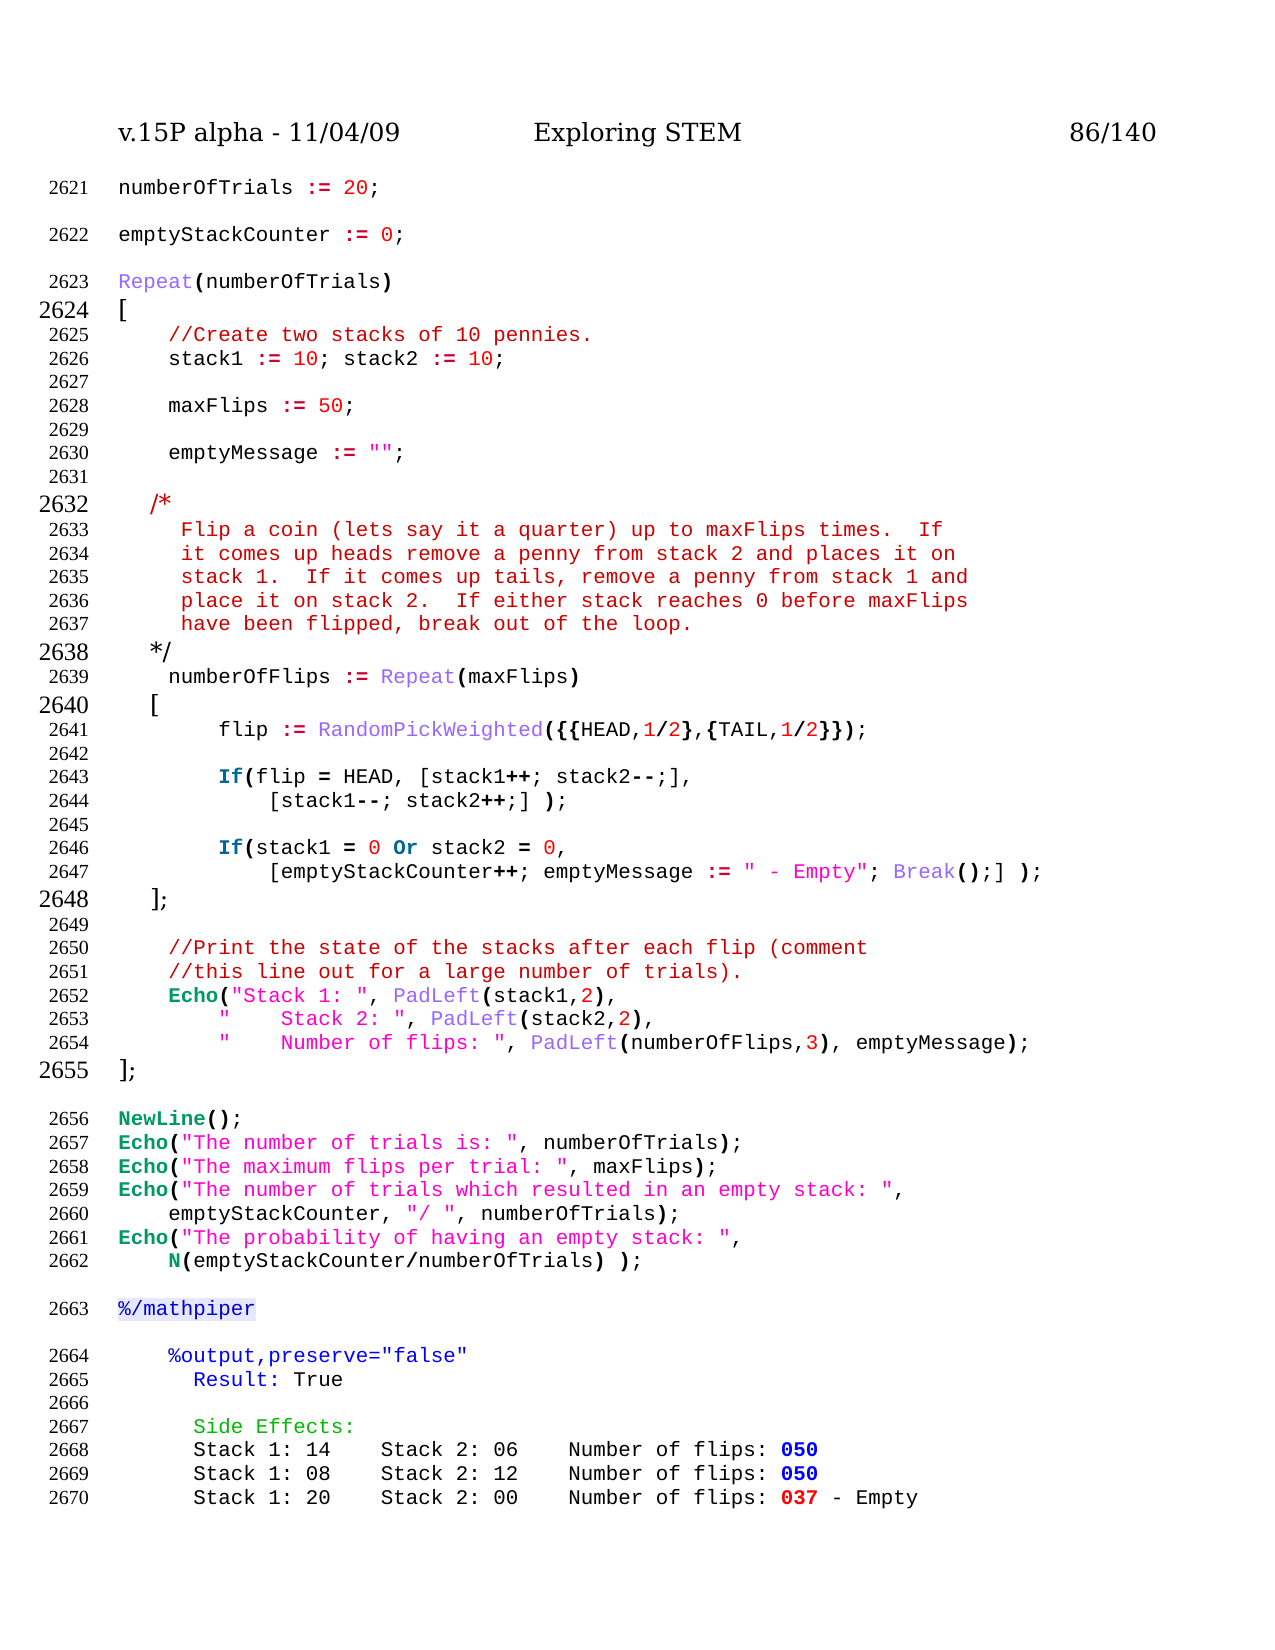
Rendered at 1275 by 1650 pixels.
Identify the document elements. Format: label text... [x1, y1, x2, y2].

text Echo("The maximum flips per trial: ", maxFlips); [118, 1156, 1157, 1179]
text Stack 1: 14 Stack 2: 06 Number of flips: 050 [118, 1439, 1157, 1463]
text ]; [118, 884, 1157, 914]
text place it on stack 2. If either stack reaches 0 before maxFlips [118, 590, 1157, 613]
text //Create two stacks of 10 pennies. [118, 324, 1157, 348]
text [ [118, 690, 1157, 719]
text Side Effects: [118, 1416, 1157, 1439]
text Echo("The probability of having an empty stack: ", [118, 1227, 1157, 1250]
text //this line out for a large number of trials). [118, 961, 1157, 985]
text " Number of flips: ", PadLeft(numberOfFlips,3), emptyMessage); [118, 1032, 1157, 1056]
text N(emptyStackCounter/numberOfTrials) ); [118, 1250, 1157, 1274]
text [ [118, 295, 1157, 324]
text Stack 1: 08 Stack 2: 12 Number of flips: 050 [118, 1463, 1157, 1487]
text Echo("The number of trials is: ", numberOfTrials); [118, 1132, 1157, 1156]
text Repeat(numberOfTrials) [118, 271, 1157, 295]
text have been flipped, break out of the loop. [118, 613, 1157, 637]
text %output,preserve="false" [118, 1345, 1157, 1368]
text [emptyStackCounter++; emptyMessage := " - Empty"; Break();] ); [118, 861, 1157, 884]
text Stack 1: 20 Stack 2: 00 Number of flips: 037 - Empty [118, 1487, 1157, 1510]
text Echo("Stack 1: ", PadLeft(stack1,2), [118, 985, 1157, 1008]
text flip := RandomPickWeighted({{HEAD,1/2},{TAIL,1/2}}); [118, 719, 1157, 743]
text maxFlips := 50; [118, 395, 1157, 419]
text it comes up heads remove a penny from stack 2 and places it on [118, 542, 1157, 566]
text emptyMessage := ""; [118, 442, 1157, 466]
text stack 1. If it comes up tails, remove a penny from stack 1 and [118, 566, 1157, 590]
text */ [118, 637, 1157, 666]
text %/mathpiper [118, 1298, 1157, 1321]
text Result: True [118, 1368, 1157, 1392]
text /* [118, 490, 1157, 519]
text " Stack 2: ", PadLeft(stack2,2), [118, 1008, 1157, 1032]
text //Print the state of the stacks after each flip (comment [118, 937, 1157, 961]
text emptyStackCounter := 0; [118, 224, 1157, 248]
text [stack1--; stack2++;] ); [118, 790, 1157, 814]
text If(stack1 = 0 Or stack2 = 0, [118, 837, 1157, 861]
text Echo("The number of trials which resulted in an empty stack: ", [118, 1179, 1157, 1203]
text numberOfFlips := Repeat(maxFlips) [118, 666, 1157, 690]
text Flip a coin (lets say it a quarter) up to maxFlips times. If [118, 519, 1157, 542]
text NewLine(); [118, 1108, 1157, 1132]
text numberOfTrials := 20; [118, 177, 1157, 200]
text ]; [118, 1056, 1157, 1085]
text emptyStackCounter, "/ ", numberOfTrials); [118, 1203, 1157, 1227]
text stack1 := 10; stack2 := 10; [118, 348, 1157, 371]
text If(flip = HEAD, [stack1++; stack2--;], [118, 766, 1157, 790]
